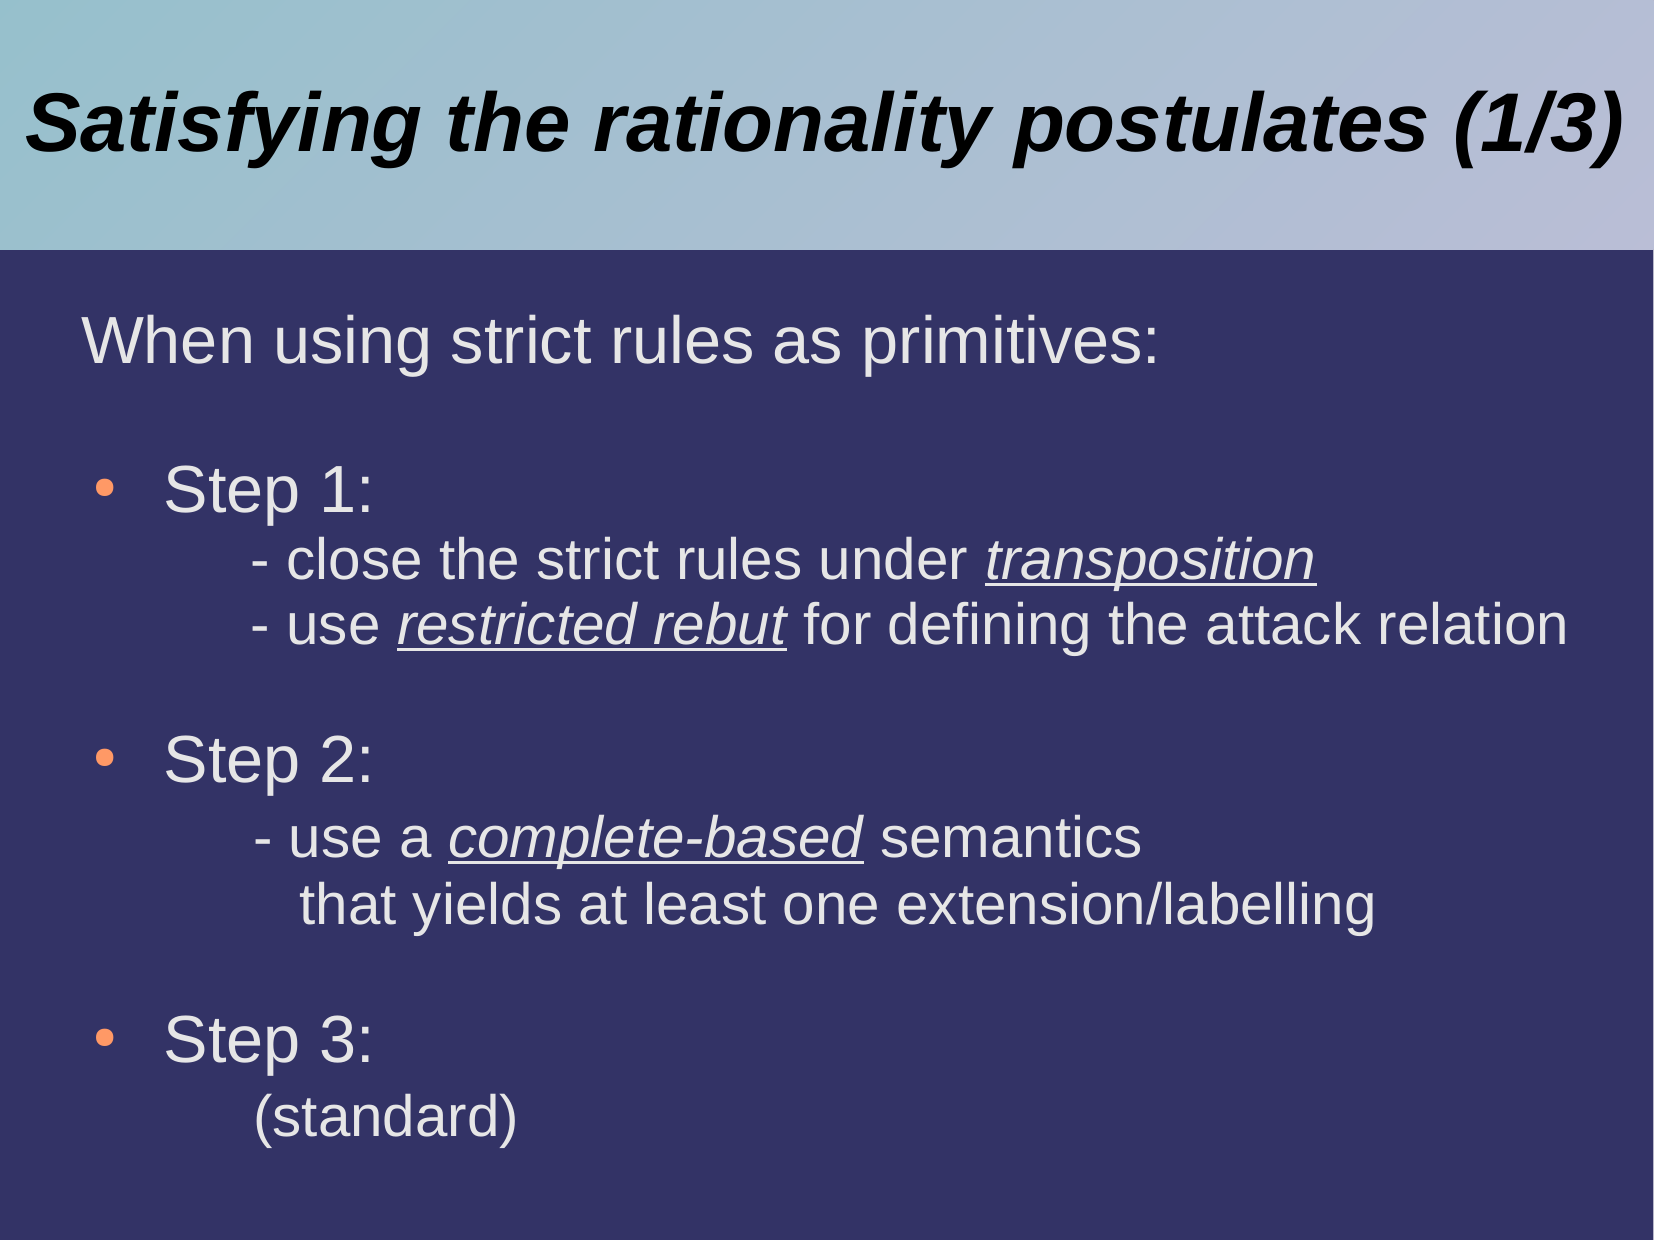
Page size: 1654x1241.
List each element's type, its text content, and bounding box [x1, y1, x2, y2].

title Satisfying the rationality postulates (1/3) [1, 19, 1650, 227]
list When using strict rules as primitives: Step 1: - close the strict rules under transposition - use restricted rebut for defining the attack relation Step 2: - use a complete-based semantics that yields at least one extension/labelling Step 3: (standard) [69, 302, 1598, 1218]
